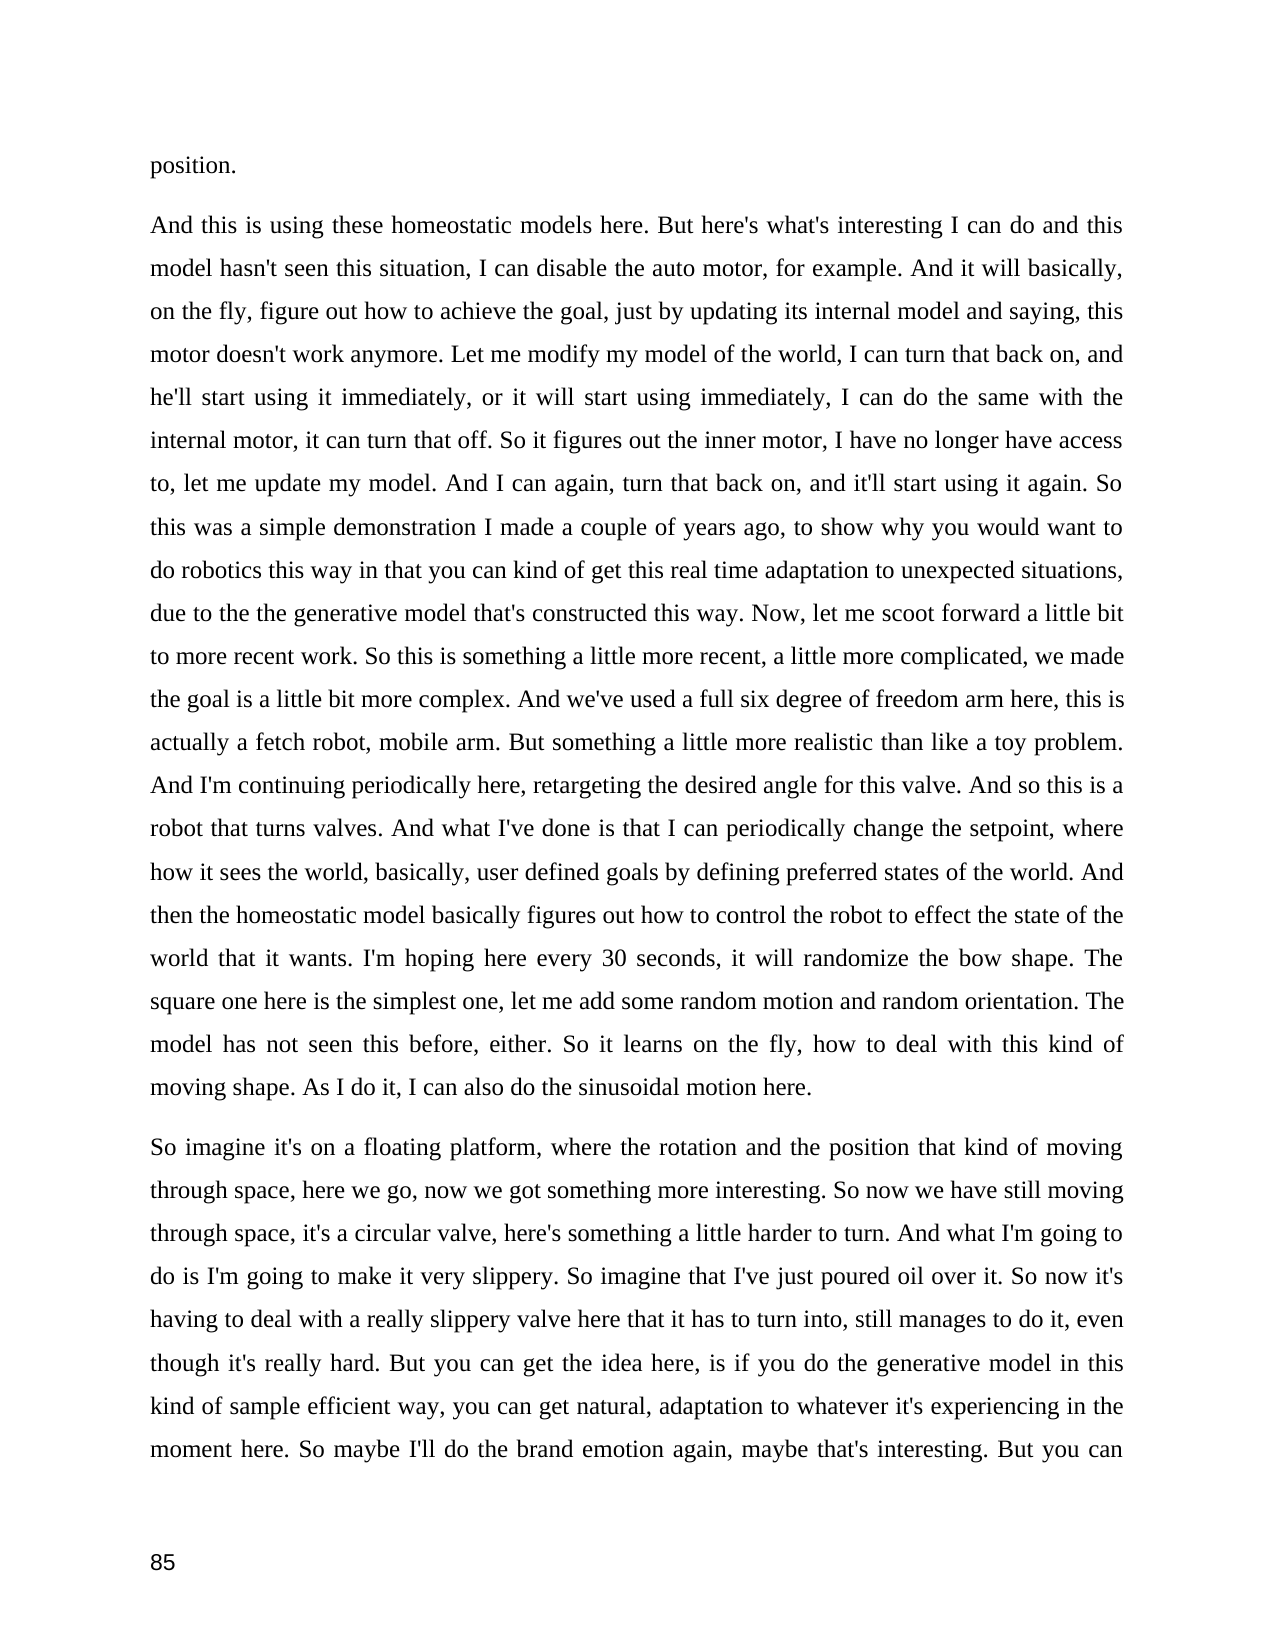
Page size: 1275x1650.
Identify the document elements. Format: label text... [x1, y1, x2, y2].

text So imagine it's on a floating platform, where the rotation and the position that kind of moving through space, here we go, now we got something more interesting. So now we have still moving through space, it's a circular valve, here's something a little harder to turn. And what I'm going to do is I'm going to make it very slippery. So imagine that I've just poured oil over it. So now it's having to deal with a really slippery valve here that it has to turn into, still manages to do it, even though it's really hard. But you can get the idea here, is if you do the generative model in this kind of sample efficient way, you can get natural, adaptation to whatever it's experiencing in the moment here. So maybe I'll do the brand emotion again, maybe that's interesting. But you can [150, 1132, 1125, 1463]
text position. [150, 150, 1125, 179]
text And this is using these homeostatic models here. But here's what's interesting I can do and this model hasn't seen this situation, I can disable the auto motor, for example. And it will basically, on the fly, figure out how to achieve the goal, just by updating its internal model and saying, this motor doesn't work anymore. Let me modify my model of the world, I can turn that back on, and he'll start using it immediately, or it will start using immediately, I can do the same with the internal motor, it can turn that off. So it figures out the inner motor, I have no longer have access to, let me update my model. And I can again, turn that back on, and it'll start using it again. So this was a simple demonstration I made a couple of years ago, to show why you would want to do robotics this way in that you can kind of get this real time adaptation to unexpected situations, due to the the generative model that's constructed this way. Now, let me scoot forward a little bit to more recent work. So this is something a little more recent, a little more complicated, we made the goal is a little bit more complex. And we've used a full six degree of freedom arm here, this is actually a fetch robot, mobile arm. But something a little more realistic than like a toy problem. And I'm continuing periodically here, retargeting the desired angle for this valve. And so this is a robot that turns valves. And what I've done is that I can periodically change the setpoint, where how it sees the world, basically, user defined goals by defining preferred states of the world. And then the homeostatic model basically figures out how to control the robot to effect the state of the world that it wants. I'm hoping here every 30 seconds, it will randomize the bow shape. The square one here is the simplest one, let me add some random motion and random orientation. The model has not seen this before, either. So it learns on the fly, how to deal with this kind of moving shape. As I do it, I can also do the sinusoidal motion here. [150, 210, 1125, 1101]
